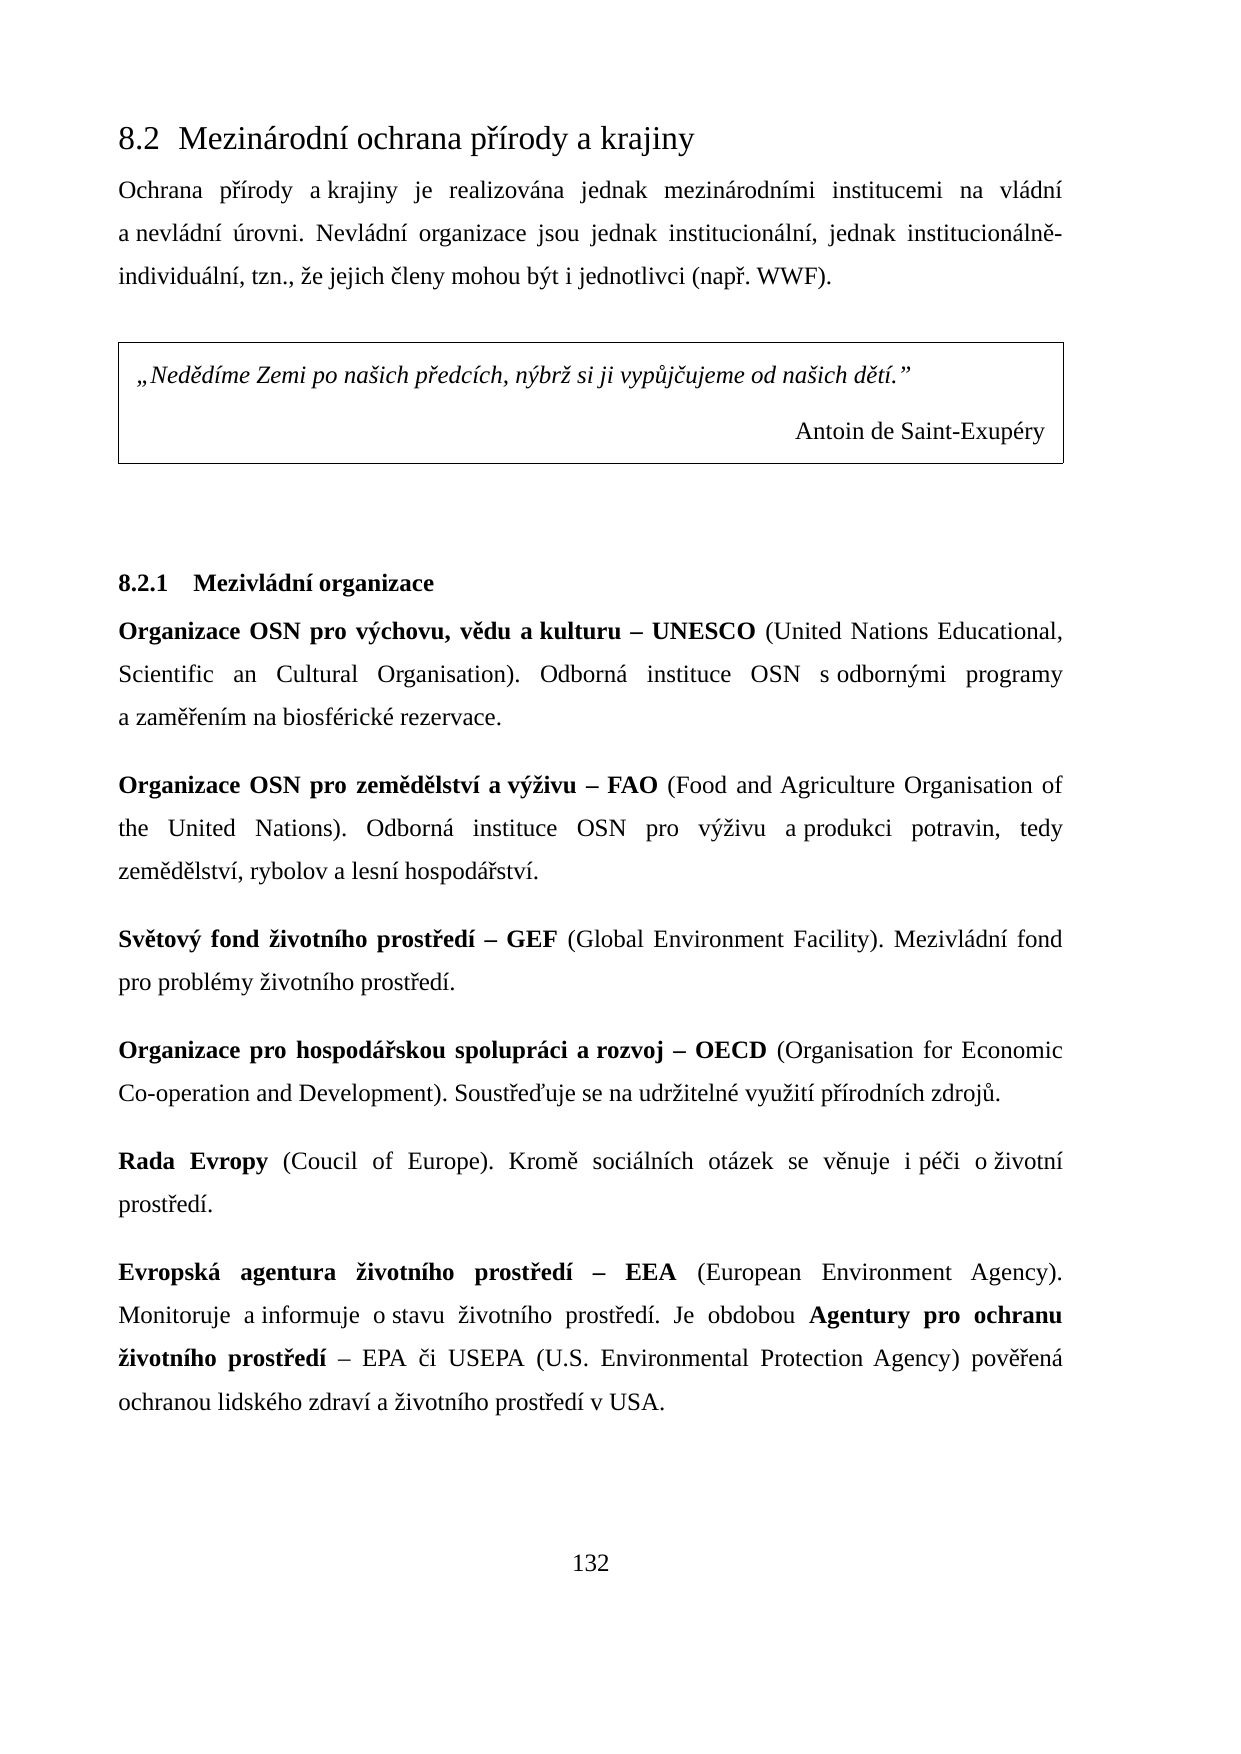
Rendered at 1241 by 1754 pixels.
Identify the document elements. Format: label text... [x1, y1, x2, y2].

text Evropská agentura životního prostředí – EEA (European Environment Agency). Monitoruje a informuje o stavu životního prostředí. Je obdobou Agentury pro ochranu životního prostředí – EPA či USEPA (U.S. Environmental Protection Agency) pověřená ochranou lidského zdraví a životního prostředí v USA. [118, 1257, 1063, 1415]
table_header „Nedědíme Zemi po našich předcích, nýbrž si ji vypůjčujeme od našich dětí.” Antoin de Saint-Exupéry [119, 343, 1063, 463]
text Organizace OSN pro zemědělství a výživu – FAO (Food and Agriculture Organisation of the United Nations). Odborná instituce OSN pro výživu a produkci potravin, tedy zemědělství, rybolov a lesní hospodářství. [118, 770, 1063, 885]
text Rada Evropy (Coucil of Europe). Kromě sociálních otázek se věnuje i péči o životní prostředí. [118, 1146, 1063, 1218]
subtitle Mezinárodní ochrana přírody a krajiny [118, 118, 1063, 156]
subtitle Mezivládní organizace [118, 568, 1063, 597]
text Organizace pro hospodářskou spolupráci a rozvoj – OECD (Organisation for Economic Co-operation and Development). Soustřeďuje se na udržitelné využití přírodních zdrojů. [118, 1035, 1063, 1107]
text Organizace OSN pro výchovu, vědu a kulturu – UNESCO (United Nations Educational, Scientific an Cultural Organisation). Odborná instituce OSN s odbornými programy a zaměřením na biosférické rezervace. [118, 616, 1063, 731]
text Ochrana přírody a krajiny je realizována jednak mezinárodními institucemi na vládní a nevládní úrovni. Nevládní organizace jsou jednak institucionální, jednak institucionálně-individuální, tzn., že jejich členy mohou být i jednotlivci (např. WWF). [118, 175, 1063, 290]
text Světový fond životního prostředí – GEF (Global Environment Facility). Mezivládní fond pro problémy životního prostředí. [118, 924, 1063, 996]
